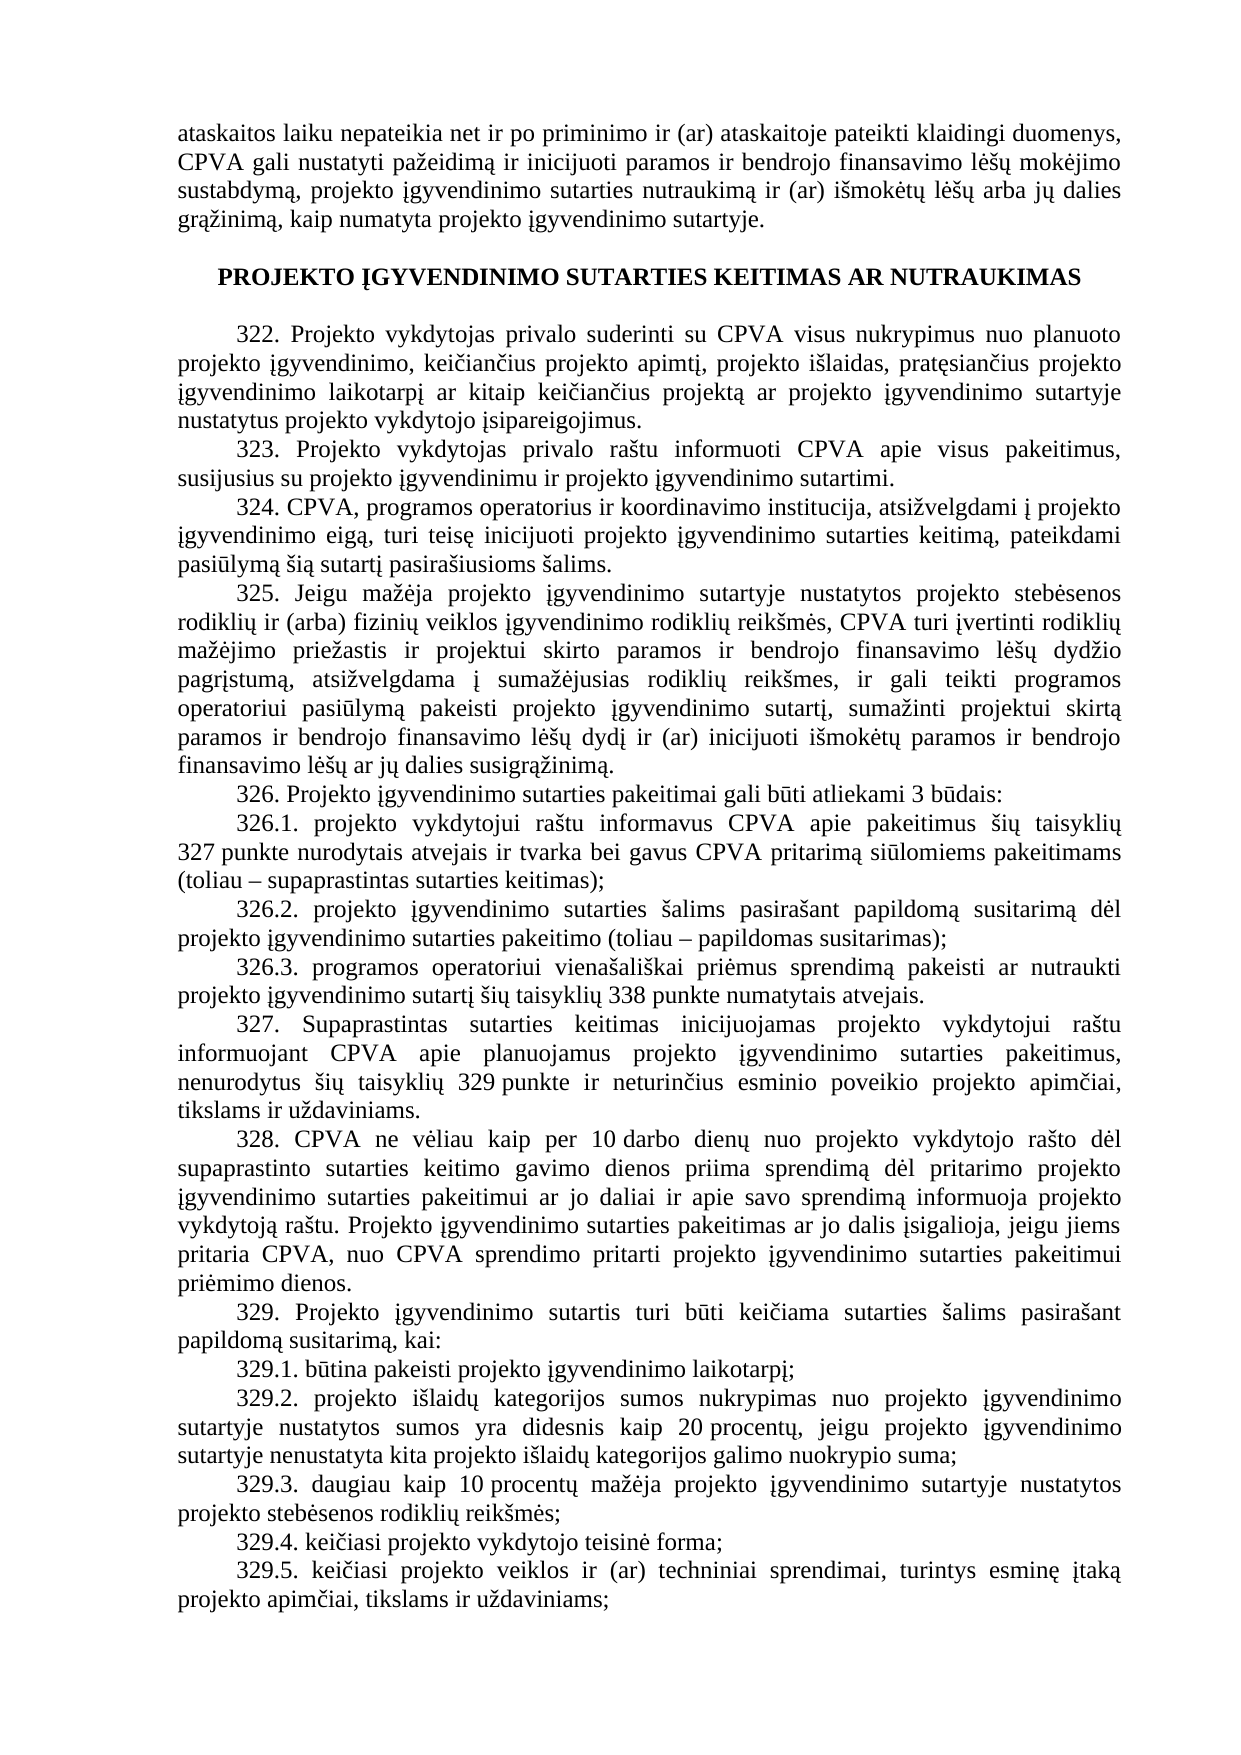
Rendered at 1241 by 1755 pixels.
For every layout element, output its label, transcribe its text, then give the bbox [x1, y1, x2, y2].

text 324. CPVA, programos operatorius ir koordinavimo institucija, atsižvelgdami į projekto įgyvendinimo eigą, turi teisę inicijuoti projekto įgyvendinimo sutarties keitimą, pateikdami pasiūlymą šią sutartį pasirašiusioms šalims. [177, 492, 1122, 578]
text PROJEKTO ĮGYVENDINIMO SUTARTIES KEITIMAS AR NUTRAUKIMAS [177, 262, 1122, 291]
text 325. Jeigu mažėja projekto įgyvendinimo sutartyje nustatytos projekto stebėsenos rodiklių ir (arba) fizinių veiklos įgyvendinimo rodiklių reikšmės, CPVA turi įvertinti rodiklių mažėjimo priežastis ir projektui skirto paramos ir bendrojo finansavimo lėšų dydžio pagrįstumą, atsižvelgdama į sumažėjusias rodiklių reikšmes, ir gali teikti programos operatoriui pasiūlymą pakeisti projekto įgyvendinimo sutartį, sumažinti projektui skirtą paramos ir bendrojo finansavimo lėšų dydį ir (ar) inicijuoti išmokėtų paramos ir bendrojo finansavimo lėšų ar jų dalies susigrąžinimą. [177, 578, 1122, 779]
text 329.5. keičiasi projekto veiklos ir (ar) techniniai sprendimai, turintys esminę įtaką projekto apimčiai, tikslams ir uždaviniams; [177, 1556, 1122, 1613]
text 329. Projekto įgyvendinimo sutartis turi būti keičiama sutarties šalims pasirašant papildomą susitarimą, kai: [177, 1297, 1122, 1354]
text 326.3. programos operatoriui vienašališkai priėmus sprendimą pakeisti ar nutraukti projekto įgyvendinimo sutartį šių taisyklių 338 punkte numatytais atvejais. [177, 952, 1122, 1009]
text ataskaitos laiku nepateikia net ir po priminimo ir (ar) ataskaitoje pateikti klaidingi duomenys, CPVA gali nustatyti pažeidimą ir inicijuoti paramos ir bendrojo finansavimo lėšų mokėjimo sustabdymą, projekto įgyvendinimo sutarties nutraukimą ir (ar) išmokėtų lėšų arba jų dalies grąžinimą, kaip numatyta projekto įgyvendinimo sutartyje. [177, 118, 1122, 233]
text 326. Projekto įgyvendinimo sutarties pakeitimai gali būti atliekami 3 būdais: [177, 779, 1122, 808]
text 329.1. būtina pakeisti projekto įgyvendinimo laikotarpį; [177, 1354, 1122, 1383]
text 328. CPVA ne vėliau kaip per 10 darbo dienų nuo projekto vykdytojo rašto dėl supaprastinto sutarties keitimo gavimo dienos priima sprendimą dėl pritarimo projekto įgyvendinimo sutarties pakeitimui ar jo daliai ir apie savo sprendimą informuoja projekto vykdytoją raštu. Projekto įgyvendinimo sutarties pakeitimas ar jo dalis įsigalioja, jeigu jiems pritaria CPVA, nuo CPVA sprendimo pritarti projekto įgyvendinimo sutarties pakeitimui priėmimo dienos. [177, 1124, 1122, 1297]
text 329.4. keičiasi projekto vykdytojo teisinė forma; [177, 1527, 1122, 1556]
text 327. Supaprastintas sutarties keitimas inicijuojamas projekto vykdytojui raštu informuojant CPVA apie planuojamus projekto įgyvendinimo sutarties pakeitimus, nenurodytus šių taisyklių 329 punkte ir neturinčius esminio poveikio projekto apimčiai, tikslams ir uždaviniams. [177, 1009, 1122, 1124]
text 323. Projekto vykdytojas privalo raštu informuoti CPVA apie visus pakeitimus, susijusius su projekto įgyvendinimu ir projekto įgyvendinimo sutartimi. [177, 434, 1122, 492]
text 326.1. projekto vykdytojui raštu informavus CPVA apie pakeitimus šių taisyklių 327 punkte nurodytais atvejais ir tvarka bei gavus CPVA pritarimą siūlomiems pakeitimams (toliau – supaprastintas sutarties keitimas); [177, 808, 1122, 894]
text 329.2. projekto išlaidų kategorijos sumos nukrypimas nuo projekto įgyvendinimo sutartyje nustatytos sumos yra didesnis kaip 20 procentų, jeigu projekto įgyvendinimo sutartyje nenustatyta kita projekto išlaidų kategorijos galimo nuokrypio suma; [177, 1383, 1122, 1469]
text 326.2. projekto įgyvendinimo sutarties šalims pasirašant papildomą susitarimą dėl projekto įgyvendinimo sutarties pakeitimo (toliau – papildomas susitarimas); [177, 894, 1122, 952]
text 322. Projekto vykdytojas privalo suderinti su CPVA visus nukrypimus nuo planuoto projekto įgyvendinimo, keičiančius projekto apimtį, projekto išlaidas, pratęsiančius projekto įgyvendinimo laikotarpį ar kitaip keičiančius projektą ar projekto įgyvendinimo sutartyje nustatytus projekto vykdytojo įsipareigojimus. [177, 319, 1122, 434]
text 329.3. daugiau kaip 10 procentų mažėja projekto įgyvendinimo sutartyje nustatytos projekto stebėsenos rodiklių reikšmės; [177, 1469, 1122, 1527]
